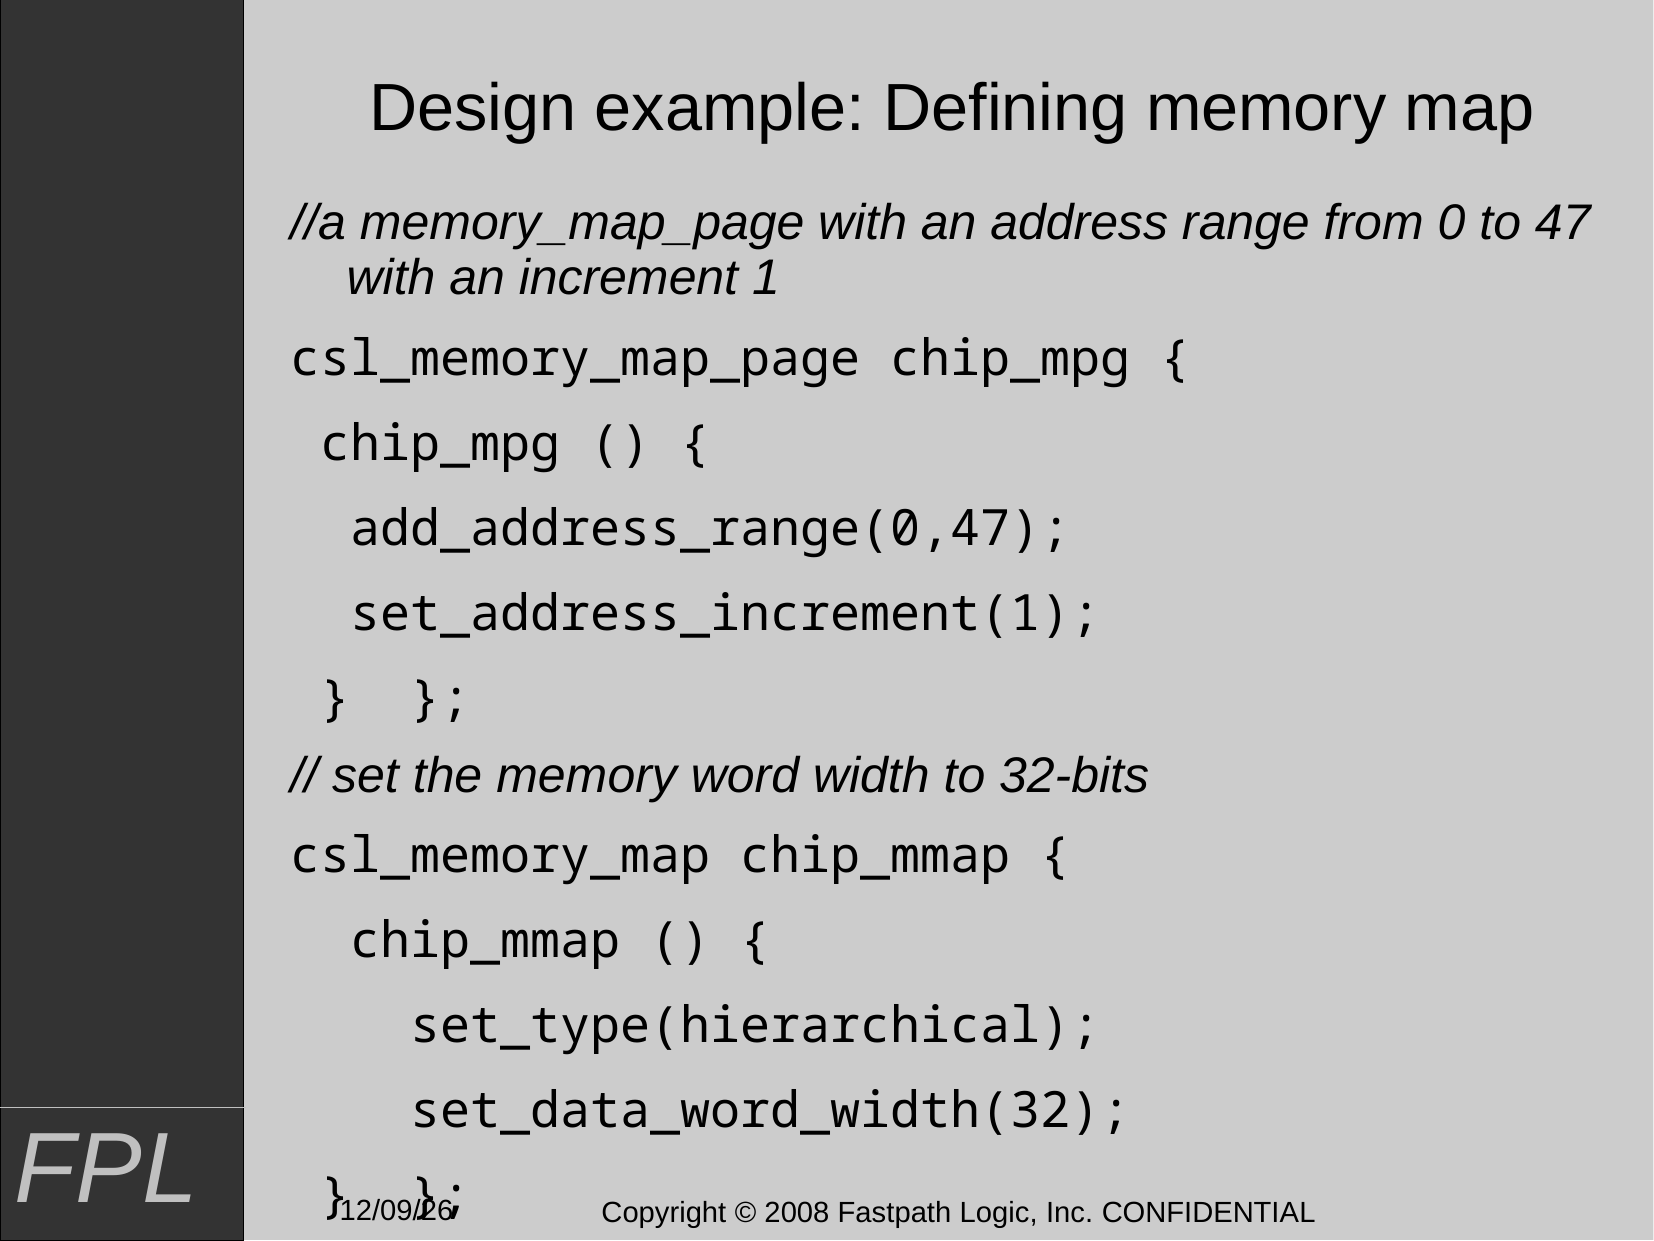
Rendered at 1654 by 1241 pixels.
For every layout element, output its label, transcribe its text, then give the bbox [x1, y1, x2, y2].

list //a memory_map_page with an address range from 0 to 47 with an increment 1 csl_memory_map_page chip_mpg { chip_mpg () { add_address_range(0,47); set_address_increment(1); } }; // set the memory word width to 32-bits csl_memory_map chip_mmap { chip_mmap () { set_type(hierarchical); set_data_word_width(32); } }; [290, 193, 1603, 1241]
title Design example: Defining memory map [342, 0, 1563, 193]
